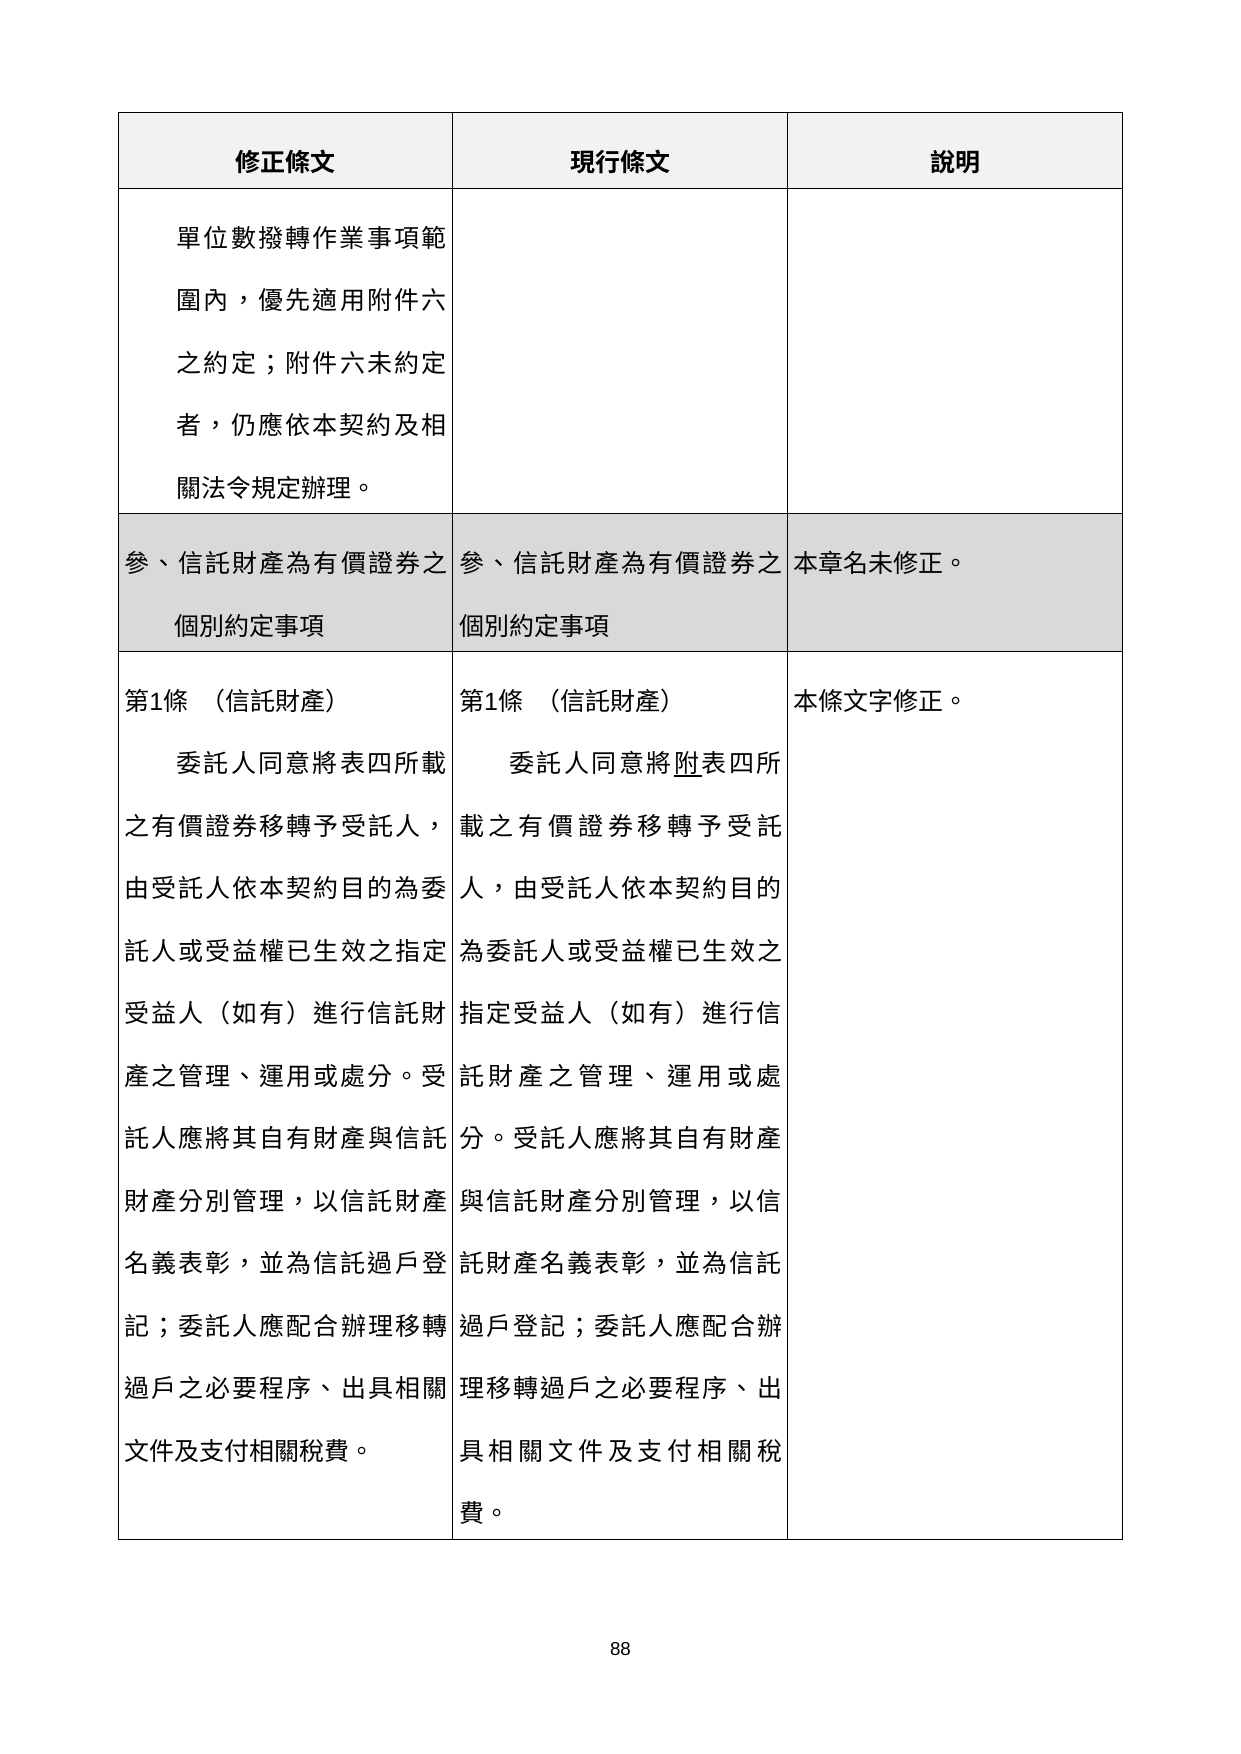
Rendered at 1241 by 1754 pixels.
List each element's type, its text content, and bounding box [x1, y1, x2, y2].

table_cell 第1條 （信託財產） 委託人同意將附表四所載之有價證券移轉予受託人，由受託人依本契約目的為委託人或受益權已生效之指定受益人（如有）進行信託財產之管理、運用或處分。受託人應將其自有財產與信託財產分別管理，以信託財產名義表彰，並為信託過戶登記；委託人應配合辦理移轉過戶之必要程序、出具相關文件及支付相關稅費。 [453, 652, 787, 1539]
table_cell 單位數撥轉作業事項範圍內，優先適用附件六之約定；附件六未約定者，仍應依本契約及相關法令規定辦理。 [119, 189, 452, 513]
table_cell 本條文字修正。 [788, 652, 1122, 1539]
table_cell [453, 189, 787, 513]
table_cell 參、信託財產為有價證券之個別約定事項 [453, 514, 787, 651]
table_cell 本章名未修正。 [788, 514, 1122, 651]
table_header 說明 [788, 113, 1122, 188]
table_header 現行條文 [453, 113, 787, 188]
table_header 修正條文 [119, 113, 452, 188]
table_cell [788, 189, 1122, 513]
table_cell 第1條 （信託財產） 委託人同意將表四所載之有價證券移轉予受託人，由受託人依本契約目的為委託人或受益權已生效之指定受益人（如有）進行信託財產之管理、運用或處分。受託人應將其自有財產與信託財產分別管理，以信託財產名義表彰，並為信託過戶登記；委託人應配合辦理移轉過戶之必要程序、出具相關文件及支付相關稅費。 [119, 652, 452, 1539]
table_cell 參、信託財產為有價證券之個別約定事項 [119, 514, 452, 651]
